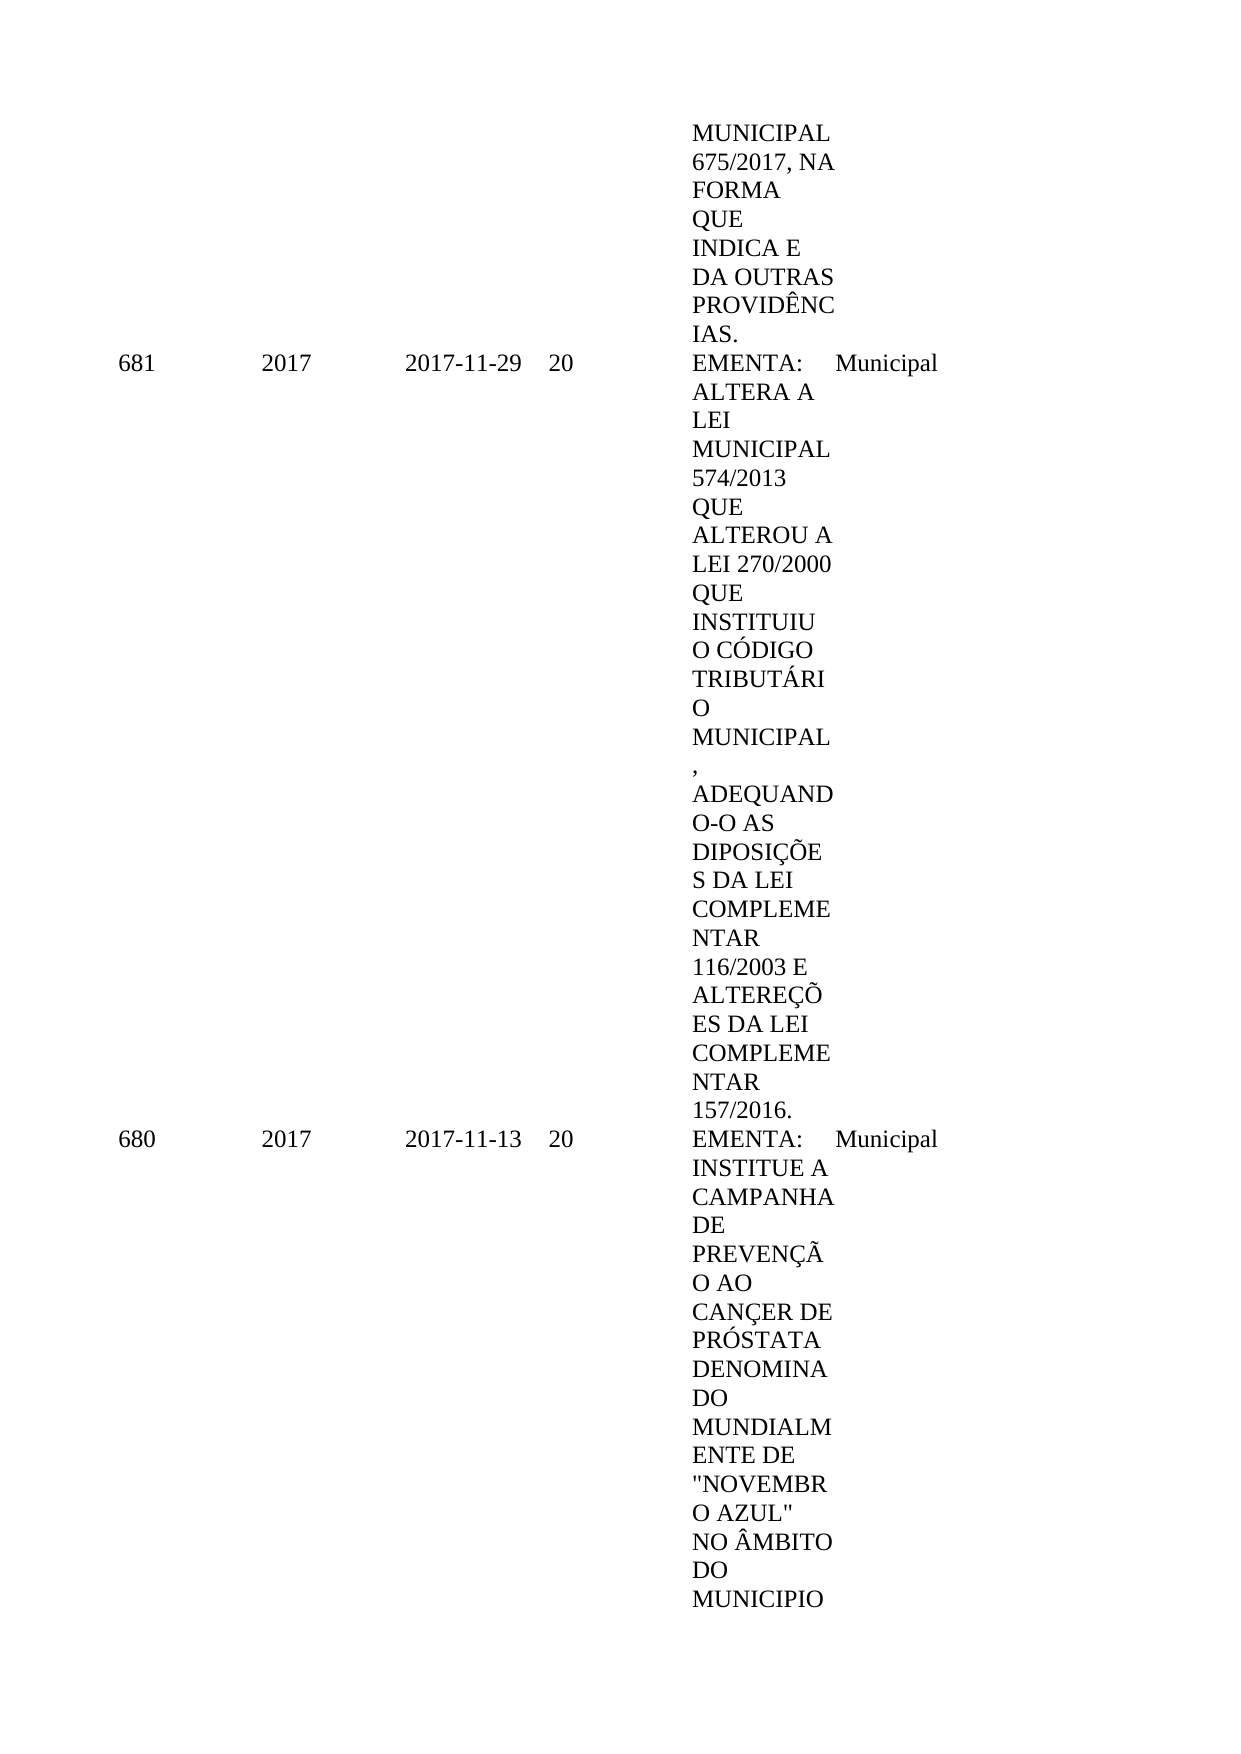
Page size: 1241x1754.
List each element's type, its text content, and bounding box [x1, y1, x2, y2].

table_cell [261, 118, 405, 348]
table_cell 680 [118, 1124, 261, 1613]
table_cell Municipal [835, 348, 979, 1124]
table_cell 681 [118, 348, 261, 1124]
table_cell 2017 [261, 1124, 405, 1613]
table_cell [979, 118, 1122, 348]
table_cell [979, 348, 1122, 1124]
table_cell [405, 118, 548, 348]
table_cell [548, 118, 692, 348]
table_cell 20 [548, 1124, 692, 1613]
table_cell Municipal [835, 1124, 979, 1613]
table_cell 2017 [261, 348, 405, 1124]
table_cell 20 [548, 348, 692, 1124]
table_cell EMENTA: ALTERA A LEI MUNICIPAL 574/2013 QUE ALTEROU A LEI 270/2000 QUE INSTITUIU O CÓDIGO TRIBUTÁRIO MUNICIPAL, ADEQUANDO-O AS DIPOSIÇÕES DA LEI COMPLEMENTAR 116/2003 E ALTEREÇÕES DA LEI COMPLEMENTAR 157/2016. [692, 348, 835, 1124]
table_cell EMENTA: INSTITUE A CAMPANHA DE PREVENÇÃO AO CANÇER DE PRÓSTATA DENOMINADO MUNDIALMENTE DE "NOVEMBRO AZUL" NO ÂMBITO DO MUNICIPIO [692, 1124, 835, 1613]
table_cell MUNICIPAL 675/2017, NA FORMA QUE INDICA E DA OUTRAS PROVIDÊNCIAS. [692, 118, 835, 348]
table_cell [118, 118, 261, 348]
table_cell [835, 118, 979, 348]
table_cell 2017-11-29 [405, 348, 548, 1124]
table_cell [979, 1124, 1122, 1613]
table_cell 2017-11-13 [405, 1124, 548, 1613]
